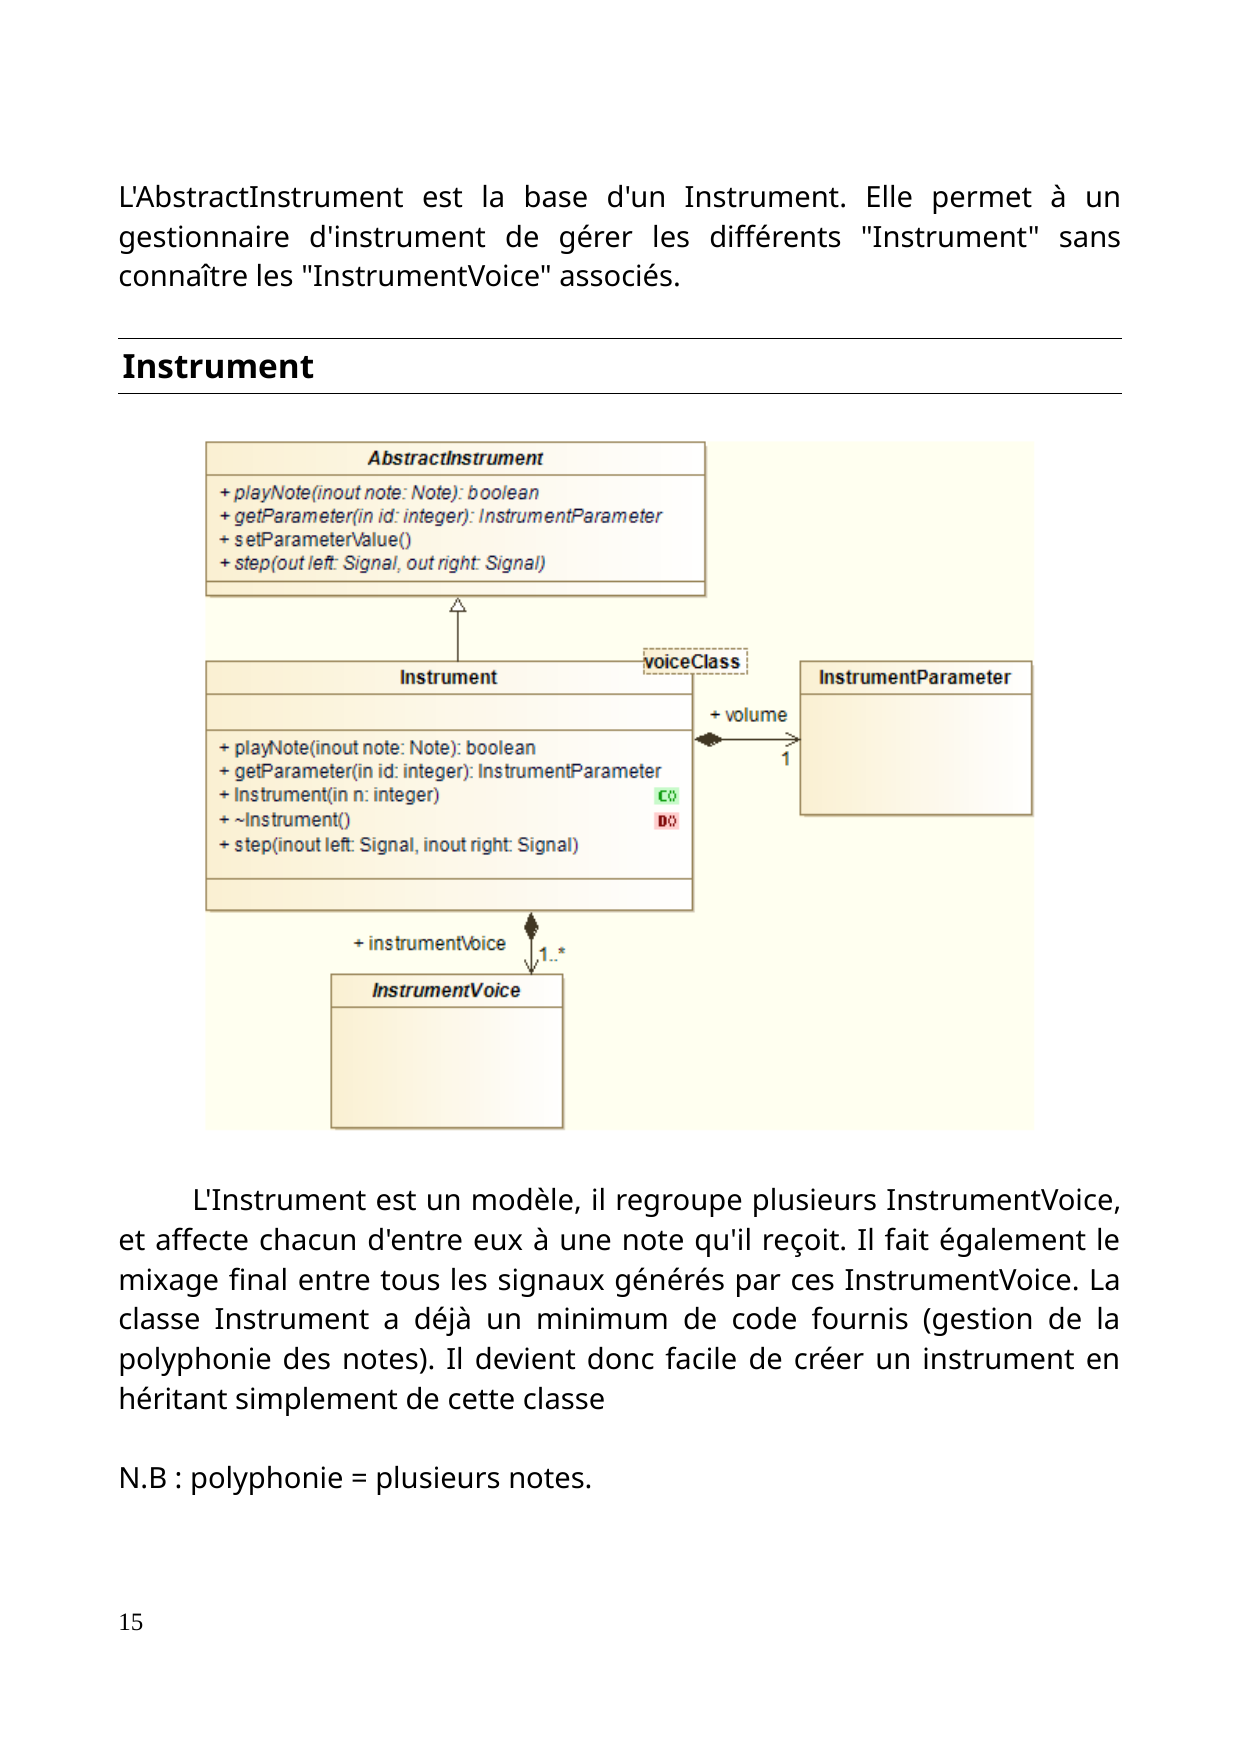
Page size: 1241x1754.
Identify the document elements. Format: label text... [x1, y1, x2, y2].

text L'Instrument est un modèle, il regroupe plusieurs InstrumentVoice, et affecte chacun d'entre eux à une note qu'il reçoit. Il fait également le mixage final entre tous les signaux générés par ces InstrumentVoice. La classe Instrument a déjà un minimum de code fournis (gestion de la polyphonie des notes). Il devient donc facile de créer un instrument en héritant simplement de cette classe [118, 1179, 1122, 1418]
text N.B : polyphonie = plusieurs notes. [118, 1457, 1122, 1497]
text Instrument [118, 339, 1122, 393]
text L'AbstractInstrument est la base d'un Instrument. Elle permet à un gestionnaire d'instrument de gérer les différents "Instrument" sans connaître les "InstrumentVoice" associés. [118, 176, 1122, 295]
picture [190, 426, 1050, 1146]
